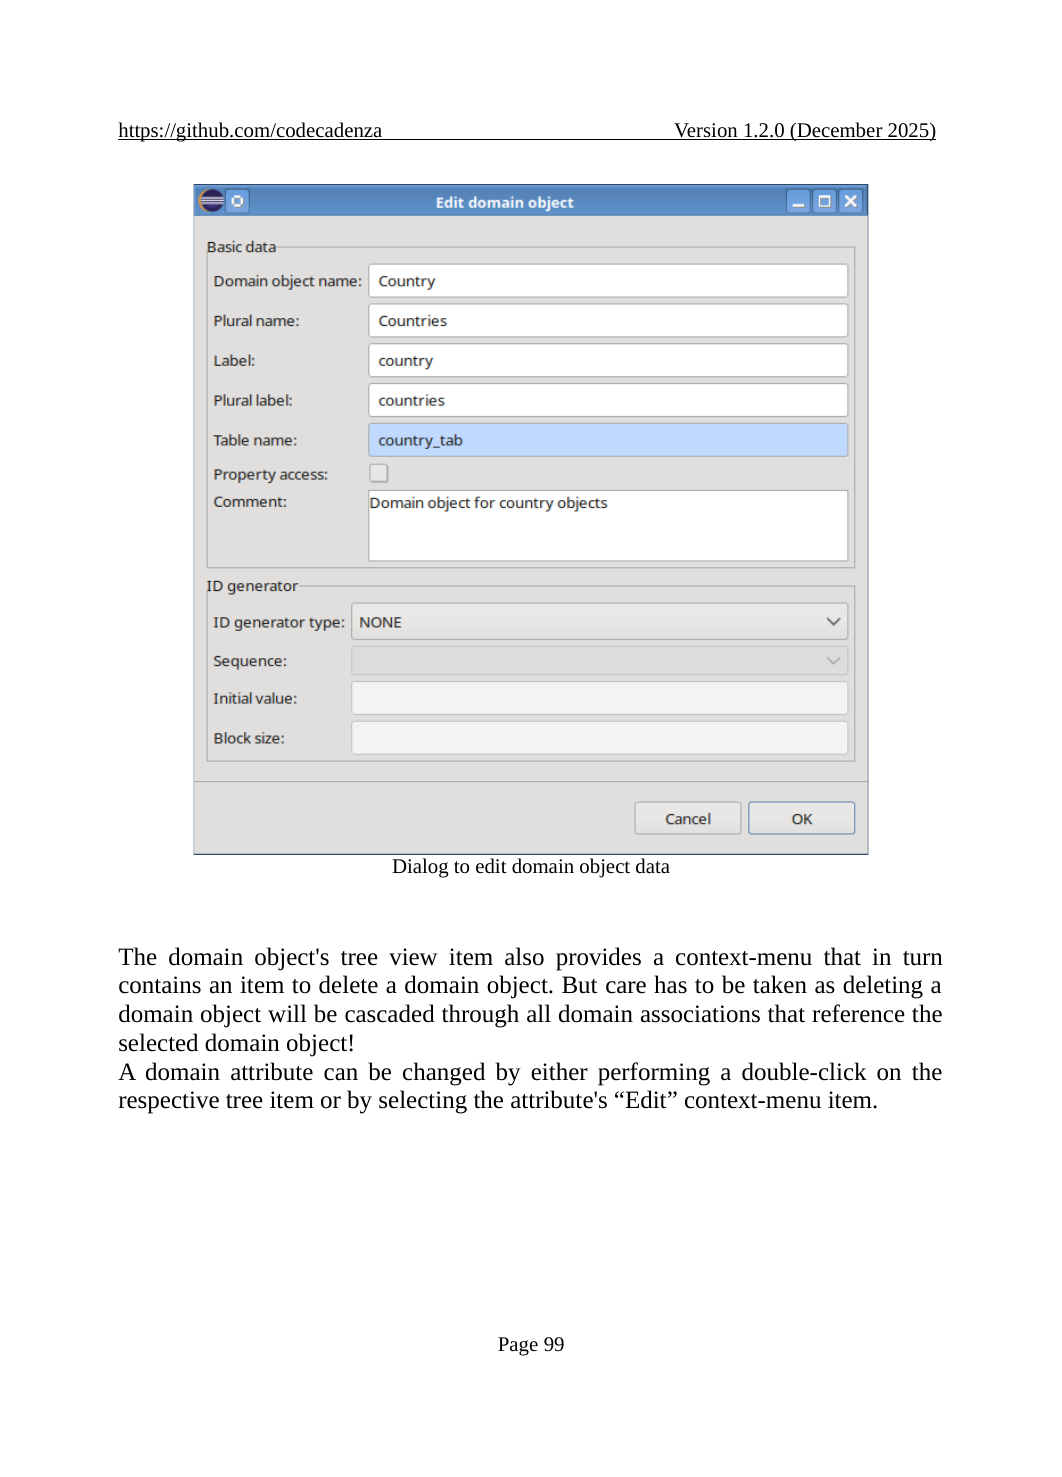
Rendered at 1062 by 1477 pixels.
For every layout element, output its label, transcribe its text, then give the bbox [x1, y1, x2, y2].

picture [193, 184, 869, 855]
text The domain object's tree view item also provides a context-menu that in turn contains an item to delete a domain object. But care has to be taken as deleting a domain object will be cascaded through all domain associations that reference the selected domain object! [118, 942, 944, 1057]
text Dialog to edit domain object data [193, 855, 868, 878]
text A domain attribute can be changed by either performing a double-click on the respective tree item or by selecting the attribute's “Edit” context-menu item. [118, 1057, 944, 1114]
